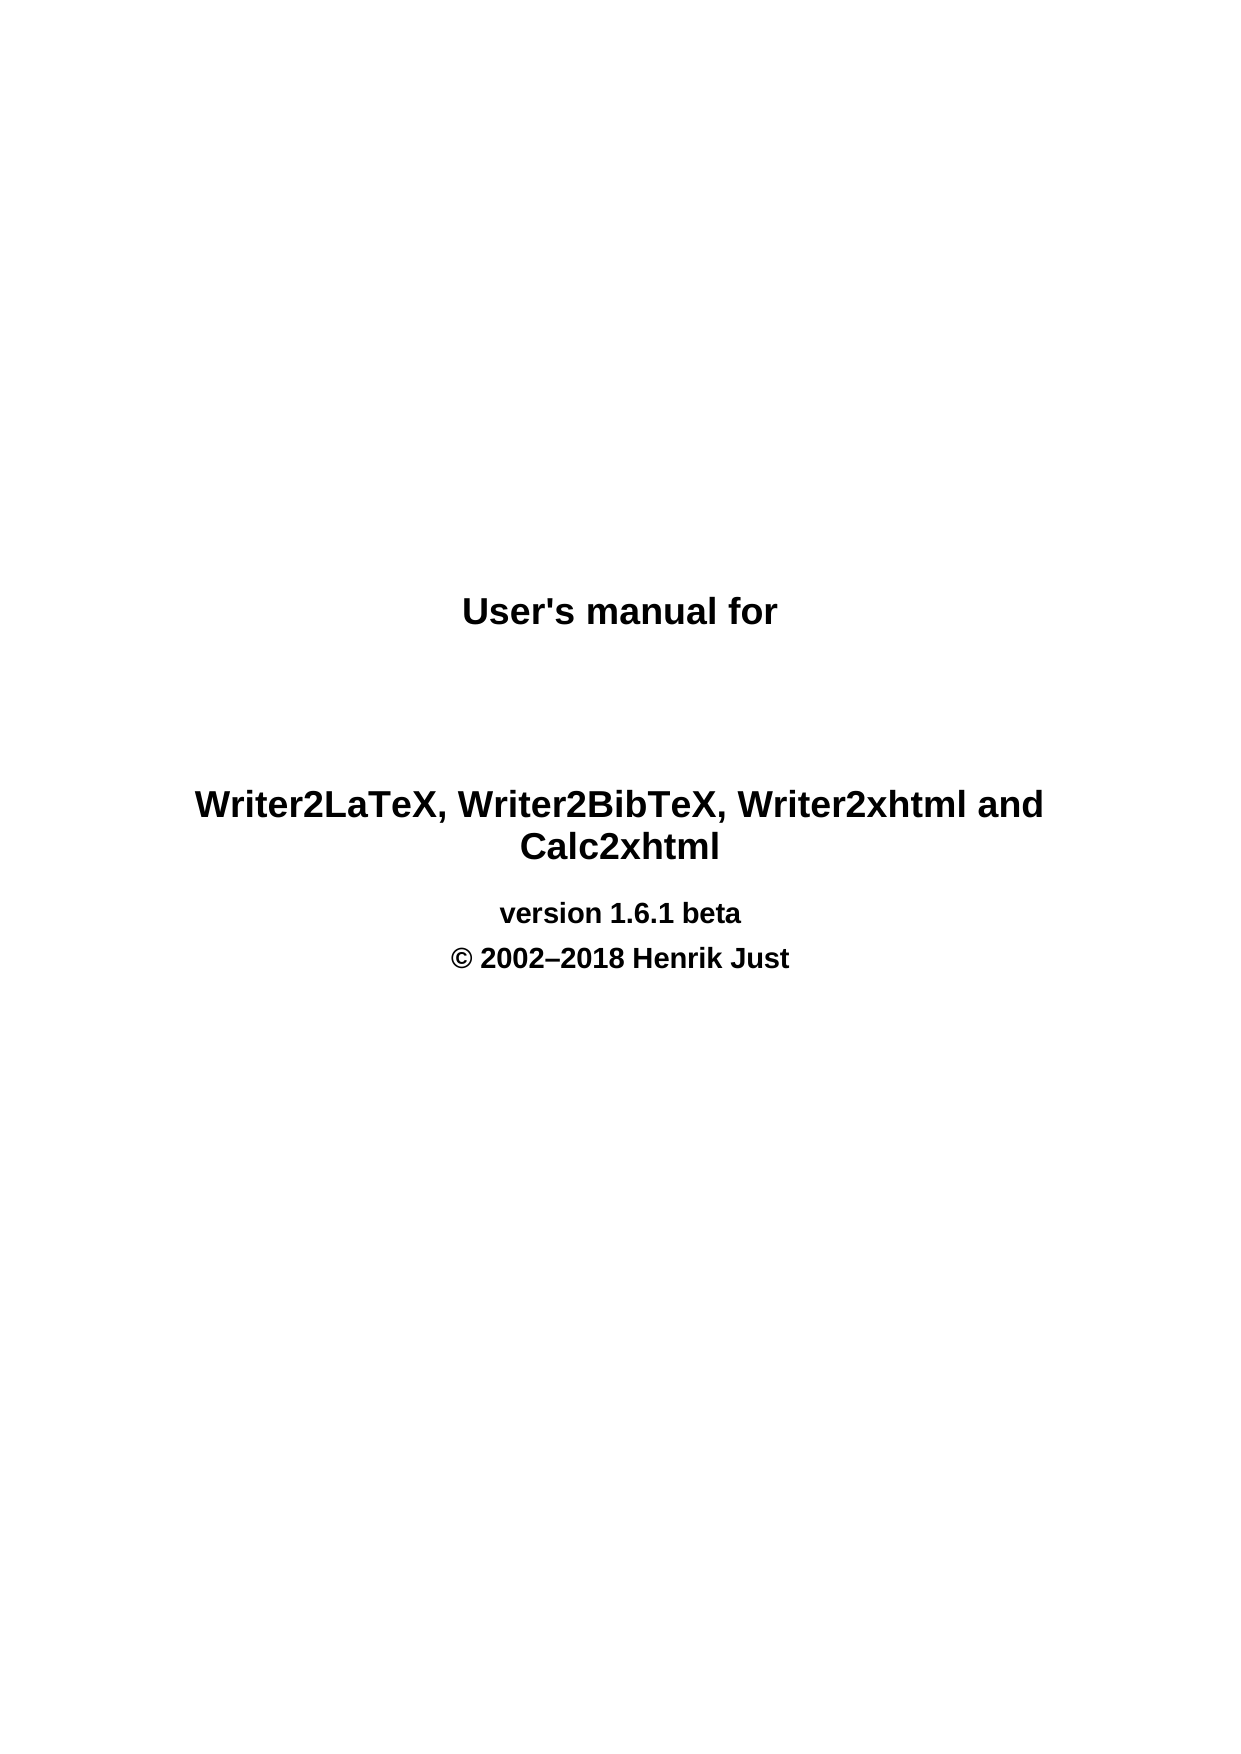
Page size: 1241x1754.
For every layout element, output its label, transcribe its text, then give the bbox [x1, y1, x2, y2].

text version 1.6.1 beta [118, 897, 1122, 930]
text © 2002–2018 Henrik Just [118, 942, 1122, 974]
text User's manual for [118, 591, 1122, 632]
text Writer2LaTeX, Writer2BibTeX, Writer2xhtml and Calc2xhtml [118, 784, 1122, 868]
